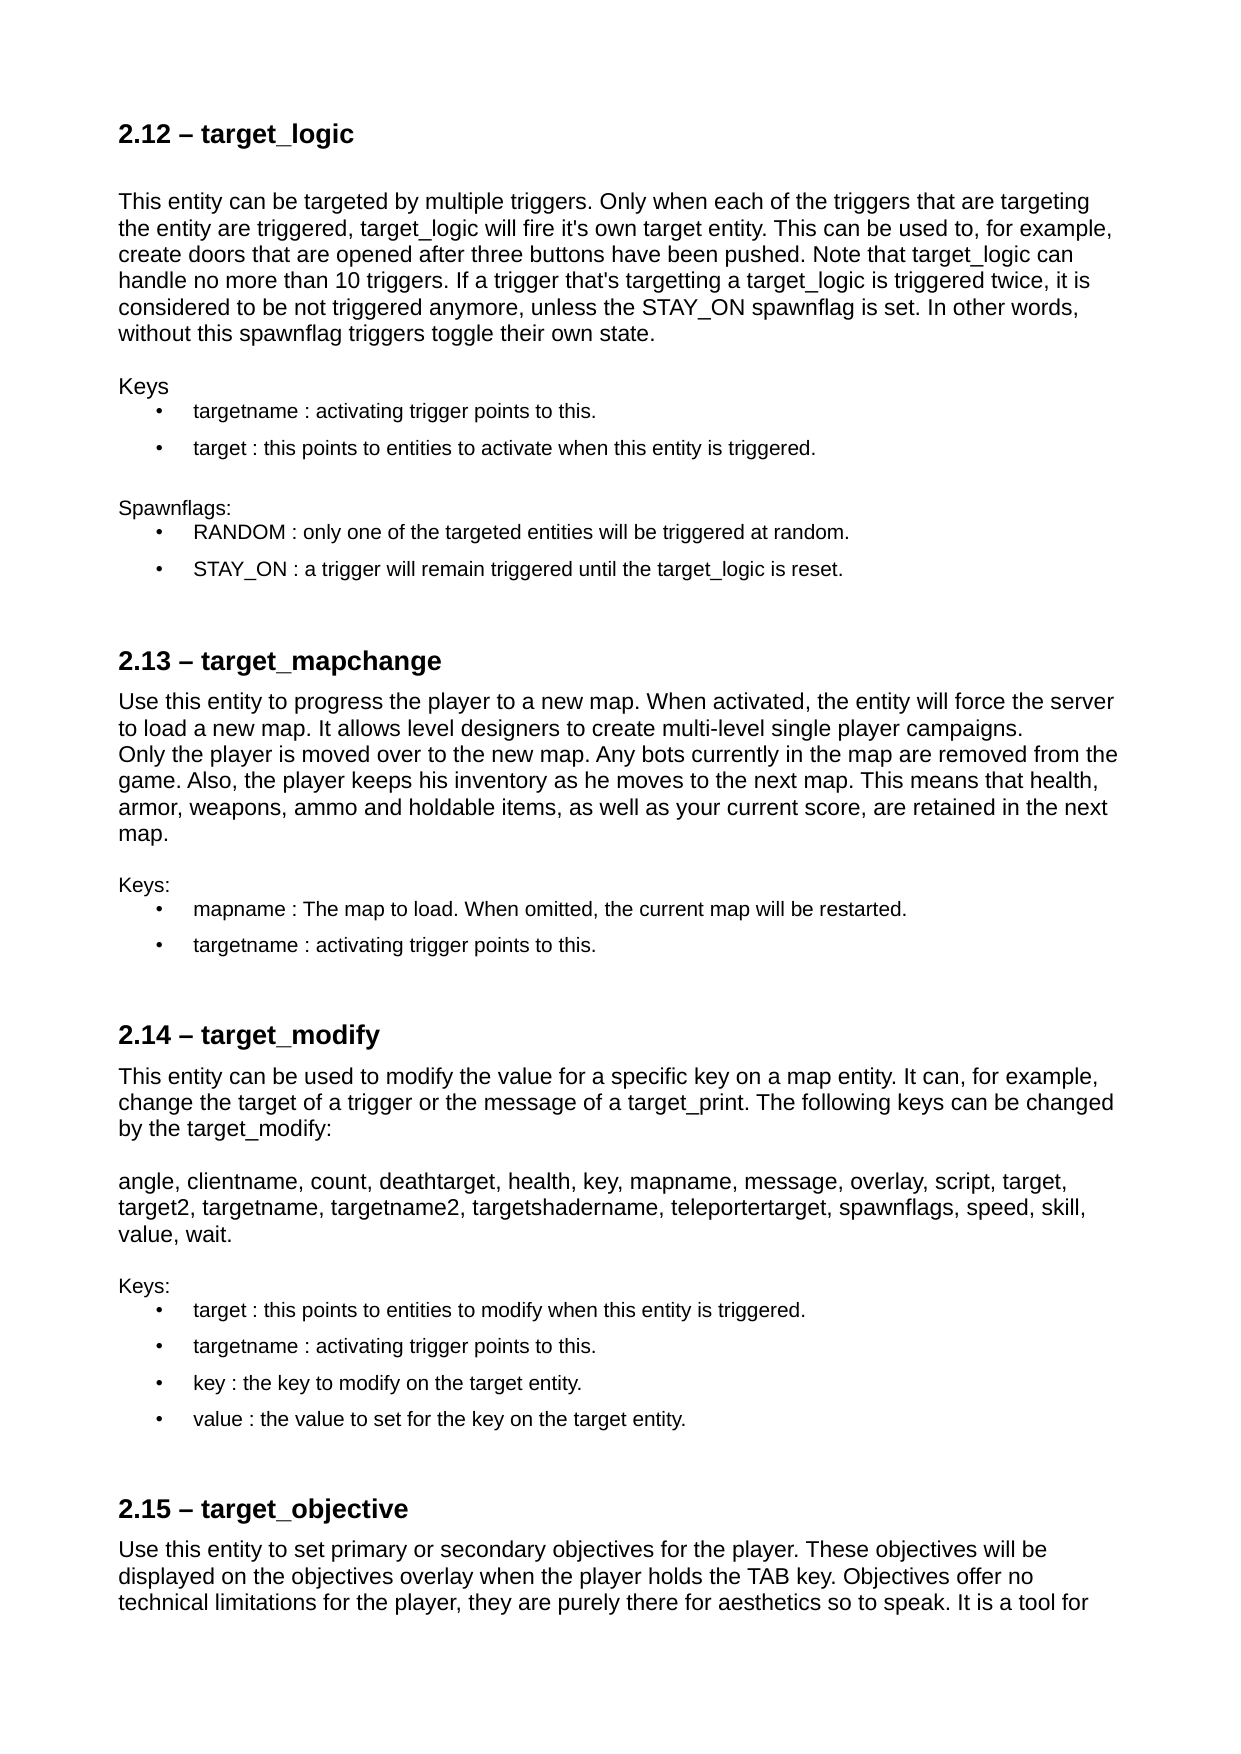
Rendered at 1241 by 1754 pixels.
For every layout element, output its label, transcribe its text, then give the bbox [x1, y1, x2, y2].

subtitle 2.14 – target_modify [118, 1019, 1122, 1050]
text Use this entity to progress the player to a new map. When activated, the entity will force the server to load a new map. It allows level designers to create multi-level single player campaigns. [118, 688, 1122, 741]
list STAY_ON : a trigger will remain triggered until the target_logic is reset. [156, 557, 1122, 581]
text Keys [118, 373, 1122, 399]
list targetname : activating trigger points to this. [156, 1334, 1122, 1358]
subtitle 2.13 – target_mapchange [118, 644, 1122, 676]
list target : this points to entities to modify when this entity is triggered. [156, 1297, 1122, 1321]
subtitle 2.12 – target_logic [118, 118, 1122, 149]
text Use this entity to set primary or secondary objectives for the player. These objectives will be displayed on the objectives overlay when the player holds the TAB key. Objectives offer no technical limitations for the player, they are purely there for aesthetics so to speak. It is a tool for [118, 1536, 1122, 1615]
text This entity can be targeted by multiple triggers. Only when each of the triggers that are targeting the entity are triggered, target_logic will fire it's own target entity. This can be used to, for example, create doors that are opened after three buttons have been pushed. Note that target_logic can handle no more than 10 triggers. If a trigger that's targetting a target_logic is triggered twice, it is considered to be not triggered anymore, unless the STAY_ON spawnflag is set. In other words, without this spawnflag triggers toggle their own state. [118, 188, 1122, 346]
list mapname : The map to load. When omitted, the current map will be restarted. [156, 897, 1122, 921]
text Spawnflags: [118, 496, 1122, 520]
text Only the player is moved over to the new map. Any bots currently in the map are removed from the game. Also, the player keeps his inventory as he moves to the next map. This means that health, armor, weapons, ammo and holdable items, as well as your current score, are retained in the next map. [118, 741, 1122, 846]
subtitle 2.15 – target_objective [118, 1493, 1122, 1524]
text angle, clientname, count, deathtarget, health, key, mapname, message, overlay, script, target, target2, targetname, targetname2, targetshadername, teleportertarget, spawnflags, speed, skill, value, wait. [118, 1168, 1122, 1247]
text This entity can be used to modify the value for a specific key on a map entity. It can, for example, change the target of a trigger or the message of a target_print. The following keys can be changed by the target_modify: [118, 1063, 1122, 1142]
list value : the value to set for the key on the target entity. [156, 1407, 1122, 1431]
list target : this points to entities to activate when this entity is triggered. [156, 436, 1122, 460]
text Keys: [118, 873, 1122, 897]
list key : the key to modify on the target entity. [156, 1371, 1122, 1394]
list targetname : activating trigger points to this. [156, 933, 1122, 957]
list RANDOM : only one of the targeted entities will be triggered at random. [156, 520, 1122, 544]
list targetname : activating trigger points to this. [156, 399, 1122, 423]
text Keys: [118, 1273, 1122, 1297]
